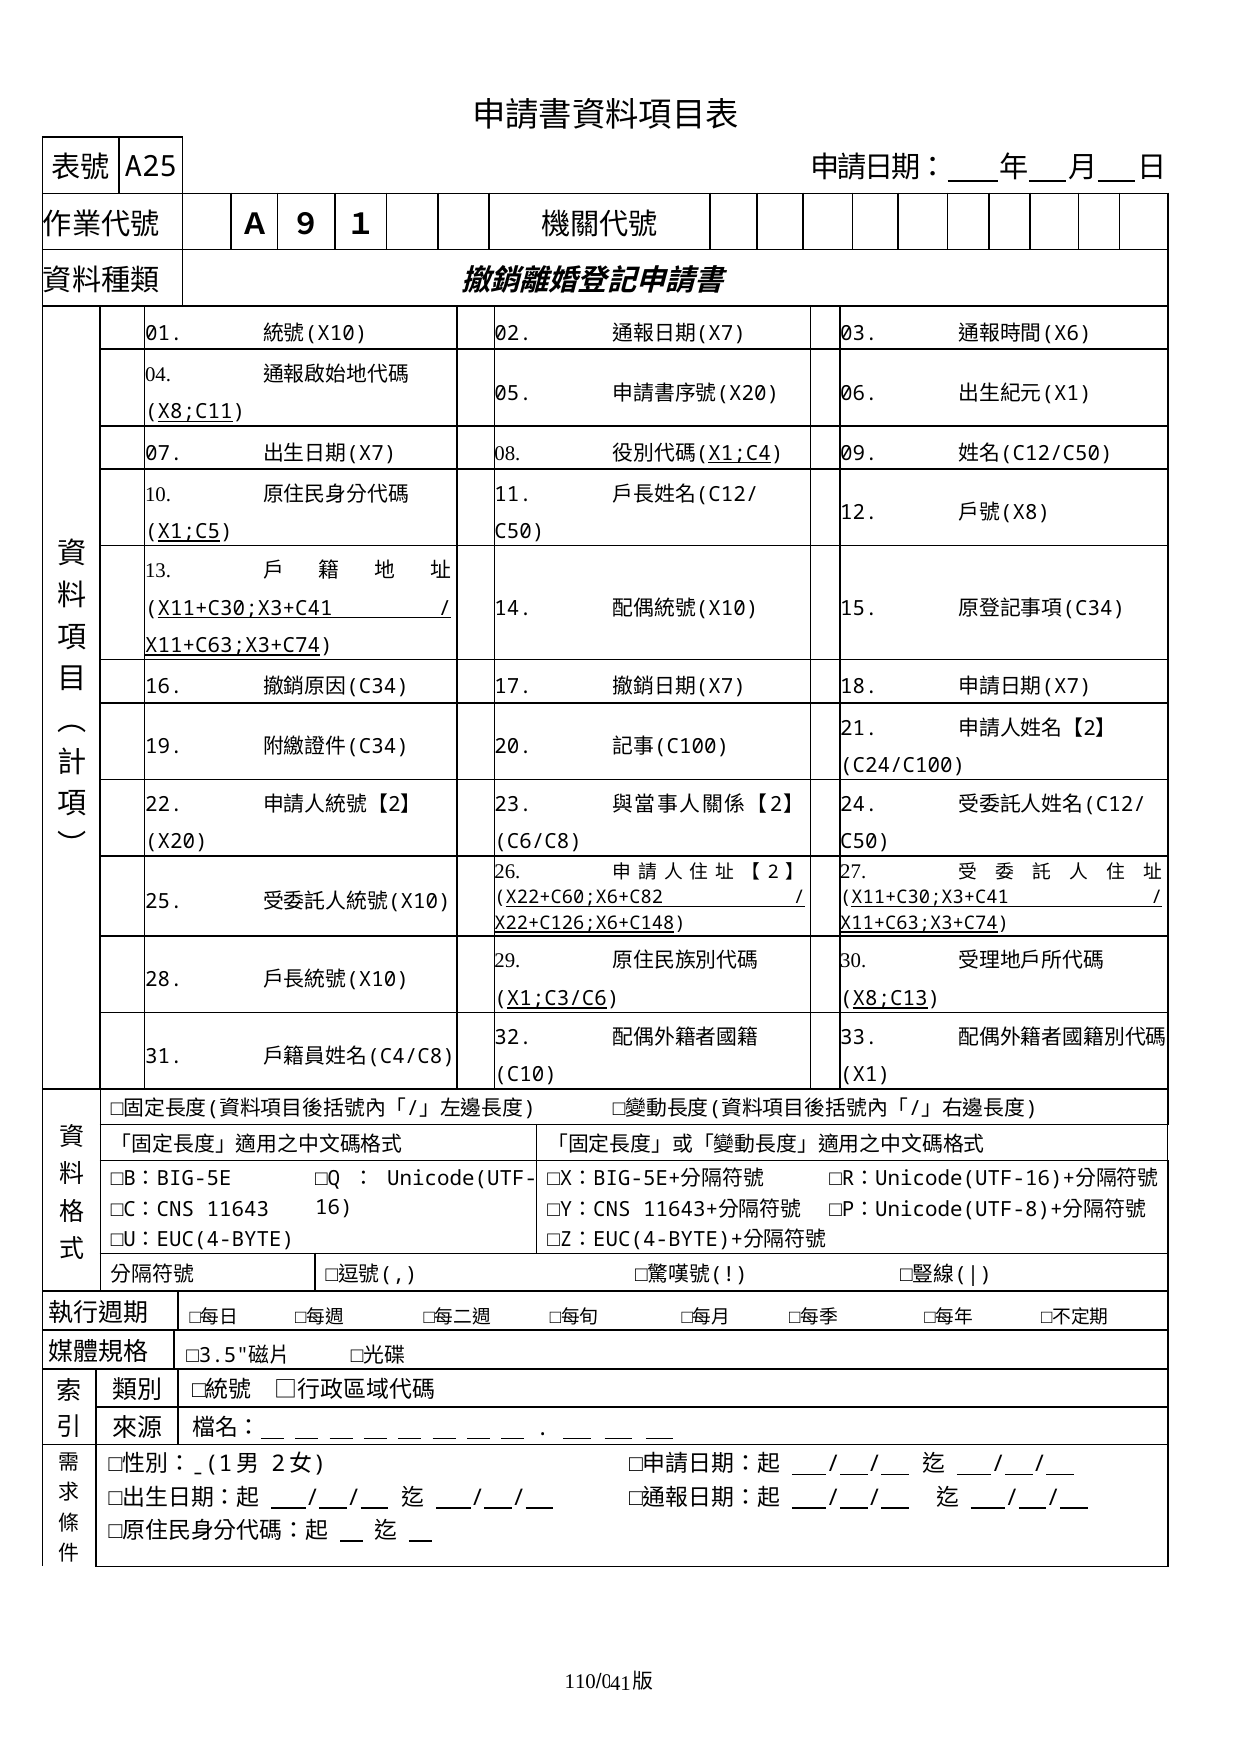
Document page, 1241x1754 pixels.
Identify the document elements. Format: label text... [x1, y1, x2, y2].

table_cell 撤銷離婚登記申請書 [183, 250, 1167, 305]
table_cell 配偶外籍者國籍(C10) [495, 1013, 810, 1088]
table_cell [1169, 1406, 1176, 1444]
table_cell [1169, 305, 1176, 348]
table_cell 類別 [97, 1370, 177, 1406]
table_cell [1120, 194, 1167, 249]
table_cell [948, 194, 988, 249]
table_cell [1169, 1444, 1176, 1566]
table_cell [811, 546, 839, 659]
table_cell [811, 937, 839, 1011]
table_cell [811, 780, 839, 855]
table_cell [990, 194, 1029, 249]
table_cell [101, 857, 144, 935]
table_cell □B：BIG-5E □C：CNS 11643 □U：EUC(4-BYTE) [101, 1161, 315, 1252]
table_cell 申請人姓名【2】(C24/C100) [841, 704, 1167, 778]
table_cell [101, 427, 144, 468]
table_cell 申請書序號(X20) [495, 350, 810, 425]
table_cell 申請日期： 年 月 日 [183, 136, 1168, 192]
table_cell [101, 307, 144, 348]
table_cell □每年 [924, 1292, 1041, 1329]
table_cell □每季 [789, 1292, 924, 1329]
table_cell [853, 194, 897, 249]
table_cell 統號(X10) [145, 307, 456, 348]
table_cell [1079, 194, 1119, 249]
table_cell 戶號(X8) [841, 470, 1167, 545]
table_cell [811, 1013, 839, 1088]
table_cell ９ [278, 194, 334, 249]
table_header [1168, 88, 1176, 136]
table_cell 索引 [43, 1370, 95, 1444]
table_cell □R：Unicode(UTF-16)+分隔符號 □P：Unicode(UTF-8)+分隔符號 [829, 1161, 1167, 1252]
table_cell １ [336, 194, 386, 249]
table_cell [1169, 855, 1176, 935]
table_cell □每二週 [423, 1292, 549, 1329]
table_cell [458, 857, 494, 935]
table_cell □豎線(|) [890, 1254, 1167, 1290]
table_cell [458, 704, 494, 778]
table_cell 來源 [97, 1408, 177, 1444]
table_cell [101, 350, 144, 425]
table_cell □性別：ˍ(1男 2女) □出生日期：起 / / 迄 / / □原住民身分代碼：起 迄 [97, 1445, 629, 1566]
table_cell [458, 307, 494, 348]
table_cell 資料格式 [43, 1090, 100, 1290]
table_cell 戶長姓名(C12/C50) [495, 470, 810, 545]
table_cell □變動長度(資料項目後括號內「/」右邊長度) [602, 1090, 1167, 1124]
table_cell 原住民族別代碼(X1;C3/C6) [495, 937, 810, 1011]
table_cell [811, 704, 839, 778]
table_cell [458, 1013, 494, 1088]
table_cell 原住民身分代碼(X1;C5) [145, 470, 456, 545]
table_cell [1169, 935, 1176, 1011]
table_cell [101, 470, 144, 545]
table_cell 附繳證件(C34) [145, 704, 456, 778]
table_cell [183, 194, 230, 249]
table_cell [711, 194, 756, 249]
table_cell 通報時間(X6) [841, 307, 1167, 348]
table_cell □光碟 [351, 1331, 714, 1368]
table_cell 「固定長度」或「變動長度」適用之中文碼格式 [537, 1125, 1167, 1160]
table_cell [1169, 1160, 1176, 1252]
table_cell [439, 194, 488, 249]
table_cell [458, 660, 494, 702]
table_cell [811, 350, 839, 425]
table_cell 申請人統號【2】(X20) [145, 780, 456, 855]
table_cell 分隔符號 [101, 1254, 314, 1290]
table_cell 資料種類 [43, 250, 182, 305]
table_cell 戶籍地址(X11+C30;X3+C41 / X11+C63;X3+C74) [145, 546, 456, 659]
table_cell 需求條件 [43, 1445, 95, 1566]
table_cell [1031, 194, 1078, 249]
table_cell [1169, 1290, 1176, 1329]
table_cell 役別代碼(X1;C4) [495, 427, 810, 468]
table_cell [811, 427, 839, 468]
table_cell 申請人住址【2】(X22+C60;X6+C82 / X22+C126;X6+C148) [495, 857, 810, 935]
table_cell [1169, 1368, 1176, 1406]
table_cell 受委託人住址(X11+C30;X3+C41 / X11+C63;X3+C74) [841, 857, 1167, 935]
table_cell Ａ [232, 194, 277, 249]
table_cell 撤銷日期(X7) [495, 660, 810, 702]
table_cell [1169, 468, 1176, 545]
table_cell 受理地戶所代碼(X8;C13) [841, 937, 1167, 1011]
table_cell □3.5"磁片 [175, 1331, 351, 1368]
table_cell [1169, 425, 1176, 468]
table_cell [458, 427, 494, 468]
table_cell [1041, 1331, 1167, 1368]
table_header 申請書資料項目表 [43, 88, 1168, 136]
table_cell [1169, 545, 1176, 659]
table_cell 姓名(C12/C50) [841, 427, 1167, 468]
table_cell 檔名： . [179, 1408, 1167, 1444]
table_cell [899, 194, 947, 249]
table_cell [458, 470, 494, 545]
table_cell 記事(C100) [495, 704, 810, 778]
table_cell 作業代號 [43, 194, 182, 249]
table_cell □逗號(,) [316, 1254, 624, 1290]
table_cell [1169, 348, 1176, 425]
table_cell 出生紀元(X1) [841, 350, 1167, 425]
table_cell [458, 546, 494, 659]
table_cell [458, 937, 494, 1011]
table_cell 配偶統號(X10) [495, 546, 810, 659]
table_cell [1169, 659, 1176, 702]
table_cell 執行週期 [43, 1292, 177, 1329]
table_cell [1168, 136, 1176, 192]
table_cell [458, 350, 494, 425]
table_cell 與當事人關係【2】(C6/C8) [495, 780, 810, 855]
table_cell 原登記事項(C34) [841, 546, 1167, 659]
table_cell □Q：Unicode(UTF-16) [315, 1161, 536, 1252]
table_cell [1169, 193, 1176, 249]
table_cell [1169, 1329, 1176, 1368]
table_cell [458, 780, 494, 855]
table_cell [758, 194, 802, 249]
table_cell [1169, 249, 1176, 305]
table_cell □X：BIG-5E+分隔符號 □Y：CNS 11643+分隔符號 □Z：EUC(4-BYTE)+分隔符號 [537, 1161, 829, 1252]
table_cell 「固定長度」適用之中文碼格式 [101, 1125, 536, 1160]
table_cell [101, 1013, 144, 1088]
table_cell [804, 194, 852, 249]
table_cell 表號 [43, 138, 118, 192]
table_cell 通報日期(X7) [495, 307, 810, 348]
table_cell □每週 [295, 1292, 423, 1329]
table_cell □不定期 [1041, 1292, 1167, 1329]
table_cell 受委託人統號(X10) [145, 857, 456, 935]
table_cell [1169, 779, 1176, 855]
table_cell 撤銷原因(C34) [145, 660, 456, 702]
table_cell [101, 780, 144, 855]
table_cell [1169, 1253, 1176, 1290]
table_cell [811, 857, 839, 935]
table_cell [101, 704, 144, 778]
table_cell □固定長度(資料項目後括號內「/」左邊長度) [101, 1090, 602, 1124]
table_cell 戶籍員姓名(C4/C8) [145, 1013, 456, 1088]
table_cell [811, 307, 839, 348]
table_cell [1169, 1088, 1176, 1124]
table_cell 通報啟始地代碼(X8;C11) [145, 350, 456, 425]
table_cell [387, 194, 437, 249]
table_cell 出生日期(X7) [145, 427, 456, 468]
table_cell 機關代號 [490, 194, 709, 249]
table_cell 資料項目︵計 項︶ [43, 307, 99, 1088]
table_cell [714, 1331, 1041, 1368]
table_cell 媒體規格 [43, 1331, 173, 1368]
table_cell 受委託人姓名(C12/C50) [841, 780, 1167, 855]
table_cell □統號 □行政區域代碼 [179, 1370, 1167, 1406]
table_cell 申請日期(X7) [841, 660, 1167, 702]
table_cell □每月 [669, 1292, 789, 1329]
table_cell [811, 660, 839, 702]
table_cell □每旬 [550, 1292, 669, 1329]
table_cell □每日 [179, 1292, 295, 1329]
table_cell □申請日期：起 / / 迄 / / □通報日期：起 / / 迄 / / [629, 1445, 1167, 1566]
table_cell □驚嘆號(!) [625, 1254, 889, 1290]
table_cell [101, 546, 144, 659]
table_cell [1168, 1124, 1176, 1160]
table_cell [811, 470, 839, 545]
table_cell 戶長統號(X10) [145, 937, 456, 1011]
table_cell 配偶外籍者國籍別代碼(X1) [841, 1013, 1167, 1088]
table_cell [1169, 1011, 1176, 1088]
table_cell [101, 660, 144, 702]
table_cell A25 [120, 138, 182, 192]
table_cell [101, 937, 144, 1011]
table_cell [1169, 702, 1176, 778]
